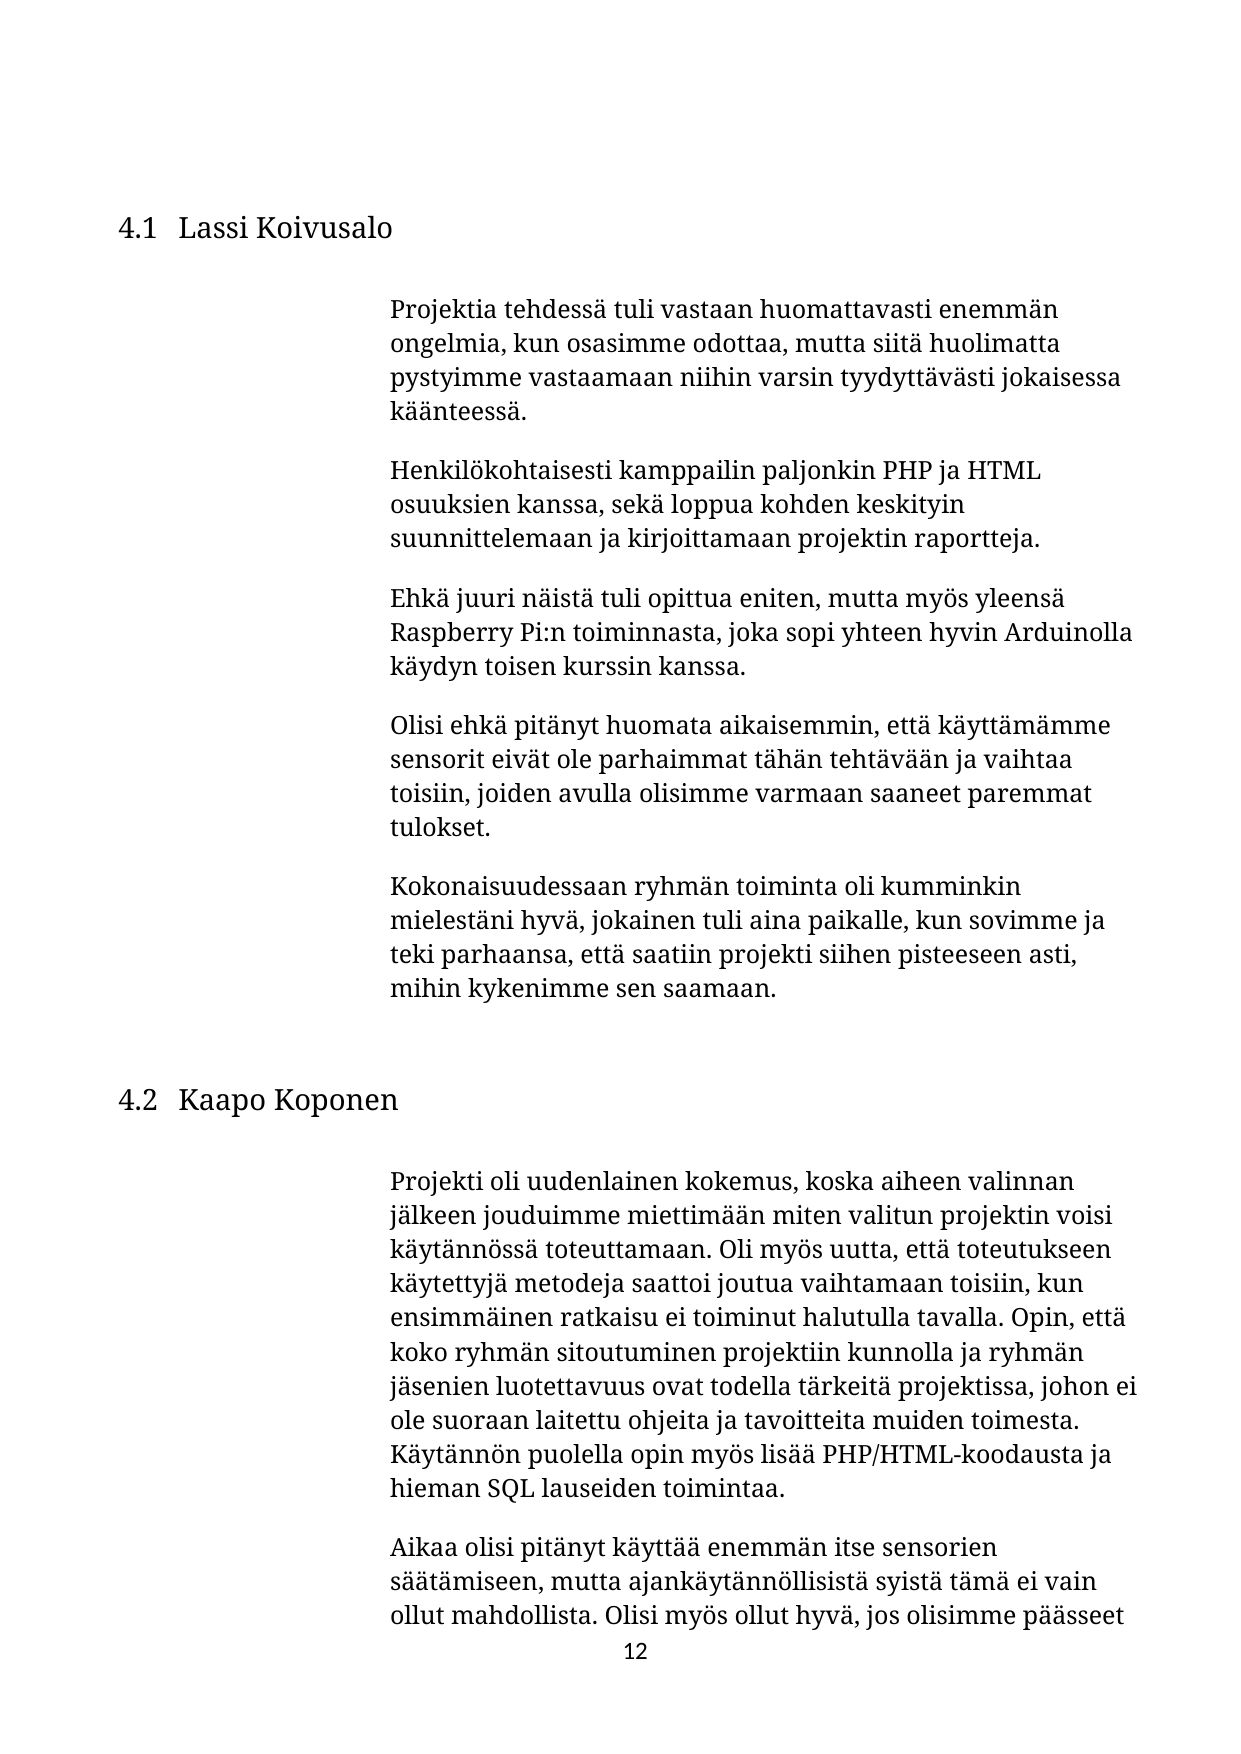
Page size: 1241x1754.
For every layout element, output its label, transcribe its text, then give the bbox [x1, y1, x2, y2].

text Henkilökohtaisesti kamppailin paljonkin PHP ja HTML osuuksien kanssa, sekä loppua kohden keskityin suunnittelemaan ja kirjoittamaan projektin raportteja. [390, 453, 1152, 555]
text Kokonaisuudessaan ryhmän toiminta oli kumminkin mielestäni hyvä, jokainen tuli aina paikalle, kun sovimme ja teki parhaansa, että saatiin projekti siihen pisteeseen asti, mihin kykenimme sen saamaan. [390, 869, 1152, 1005]
subtitle Lassi Koivusalo [118, 207, 1152, 247]
subtitle Kaapo Koponen [118, 1079, 1152, 1119]
text Projektia tehdessä tuli vastaan huomattavasti enemmän ongelmia, kun osasimme odottaa, mutta siitä huolimatta pystyimme vastaamaan niihin varsin tyydyttävästi jokaisessa käänteessä. [390, 292, 1152, 428]
text Ehkä juuri näistä tuli opittua eniten, mutta myös yleensä Raspberry Pi:n toiminnasta, joka sopi yhteen hyvin Arduinolla käydyn toisen kurssin kanssa. [390, 580, 1152, 682]
text Aikaa olisi pitänyt käyttää enemmän itse sensorien säätämiseen, mutta ajankäytännöllisistä syistä tämä ei vain ollut mahdollista. Olisi myös ollut hyvä, jos olisimme päässeet [390, 1529, 1152, 1632]
text Olisi ehkä pitänyt huomata aikaisemmin, että käyttämämme sensorit eivät ole parhaimmat tähän tehtävään ja vaihtaa toisiin, joiden avulla olisimme varmaan saaneet paremmat tulokset. [390, 707, 1152, 844]
text Projekti oli uudenlainen kokemus, koska aiheen valinnan jälkeen jouduimme miettimään miten valitun projektin voisi käytännössä toteuttamaan. Oli myös uutta, että toteutukseen käytettyjä metodeja saattoi joutua vaihtamaan toisiin, kun ensimmäinen ratkaisu ei toiminut halutulla tavalla. Opin, että koko ryhmän sitoutuminen projektiin kunnolla ja ryhmän jäsenien luotettavuus ovat todella tärkeitä projektissa, johon ei ole suoraan laitettu ohjeita ja tavoitteita muiden toimesta. Käytännön puolella opin myös lisää PHP/HTML-koodausta ja hieman SQL lauseiden toimintaa. [390, 1164, 1152, 1504]
